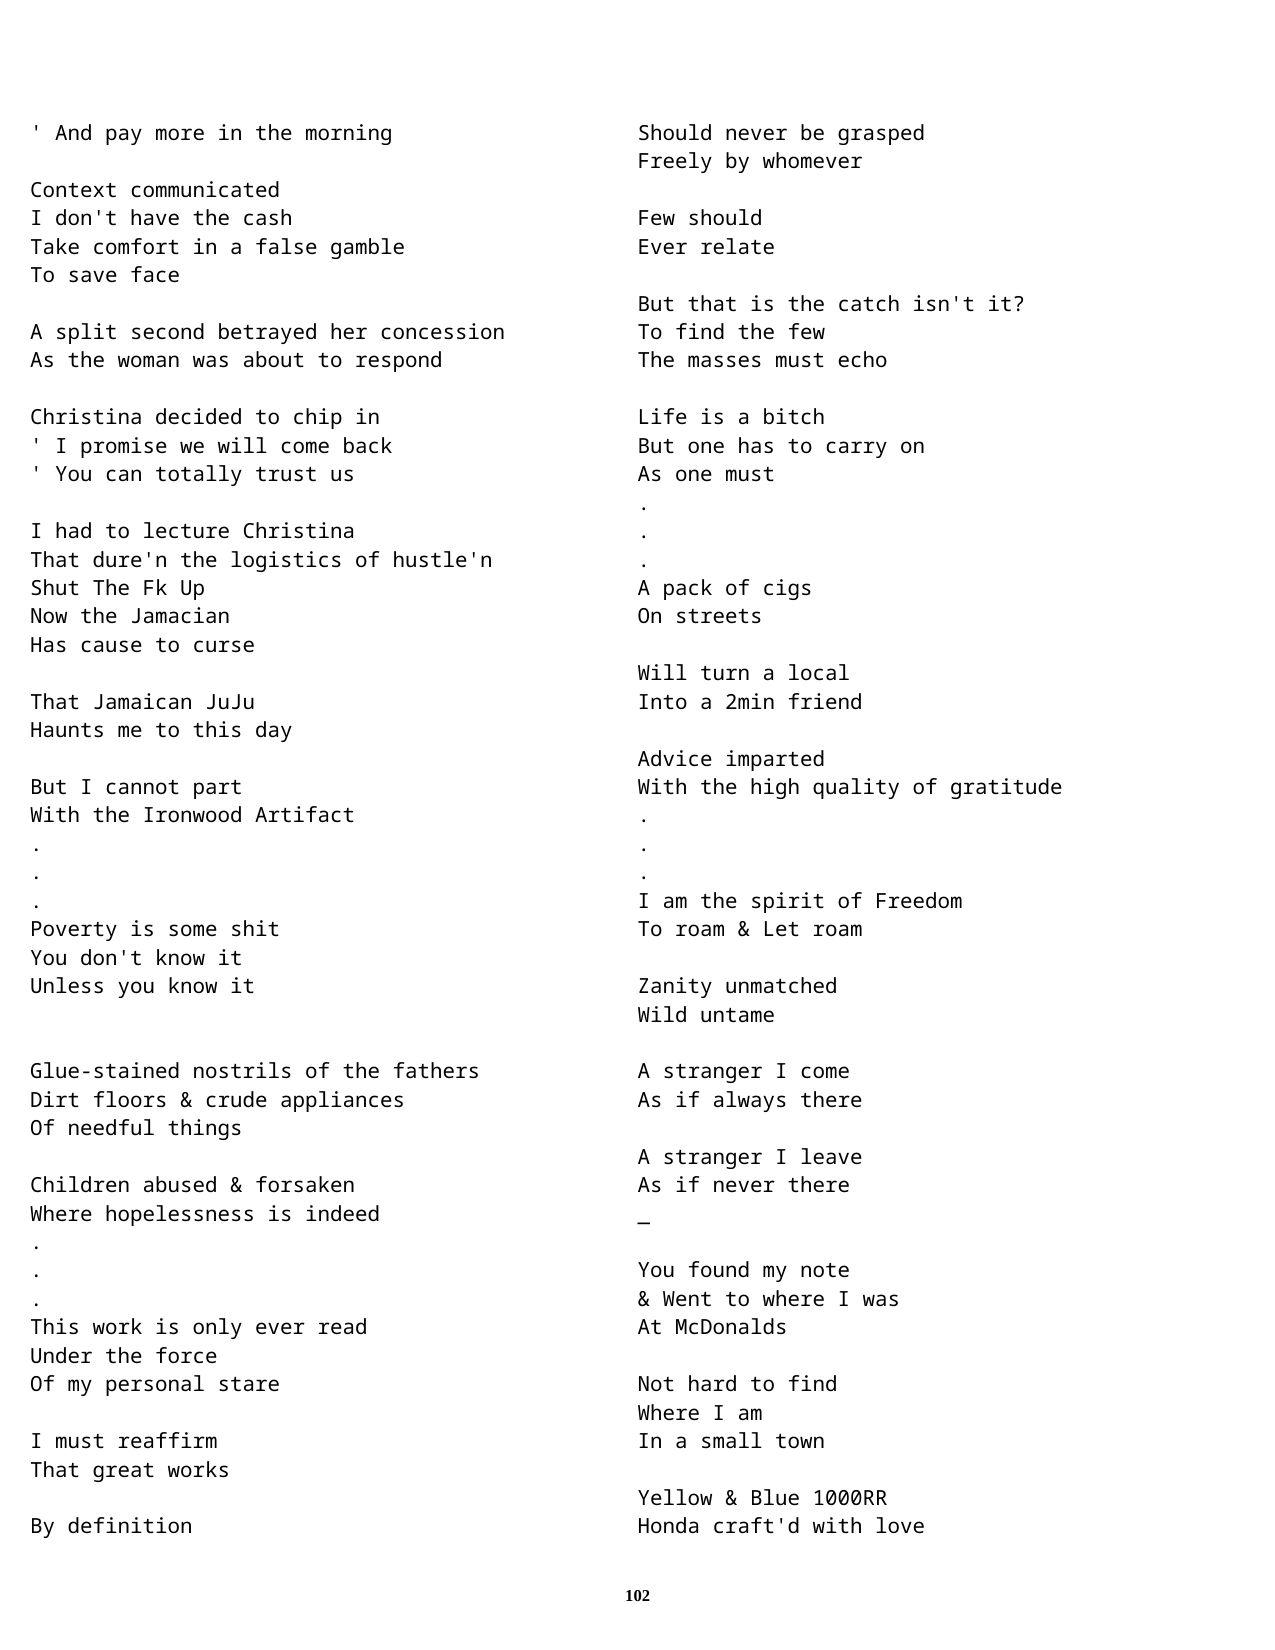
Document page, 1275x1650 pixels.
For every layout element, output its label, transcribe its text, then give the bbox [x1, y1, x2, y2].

text . [637, 488, 1245, 516]
text . [30, 1256, 637, 1284]
text ' You can totally trust us [30, 459, 637, 488]
text To save face [30, 260, 637, 289]
text I had to lecture Christina [30, 516, 637, 545]
text . [637, 801, 1245, 829]
text Take comfort in a false gamble [30, 232, 637, 260]
text . [637, 516, 1245, 545]
text Freely by whomever [637, 147, 1245, 175]
text Dirt floors & crude appliances [30, 1085, 637, 1113]
text Has cause to curse [30, 630, 637, 658]
text ' I promise we will come back [30, 431, 637, 459]
text Christina decided to chip in [30, 402, 637, 431]
text . [637, 829, 1245, 857]
text Few should [637, 203, 1245, 232]
text Under the force [30, 1341, 637, 1369]
text Unless you know it [30, 971, 637, 1000]
text Will turn a local [637, 658, 1245, 687]
text I must reaffirm [30, 1426, 637, 1455]
text Wild untame [637, 1000, 1245, 1028]
text The masses must echo [637, 346, 1245, 374]
text & Went to where I was [637, 1284, 1245, 1312]
text Glue-stained nostrils of the fathers [30, 1057, 637, 1085]
text Into a 2min friend [637, 687, 1245, 715]
text A stranger I come [637, 1057, 1245, 1085]
text Honda craft'd with love [637, 1512, 1245, 1540]
text Poverty is some shit [30, 914, 637, 943]
text Of needful things [30, 1113, 637, 1142]
text But one has to carry on [637, 431, 1245, 459]
text In a small town [637, 1426, 1245, 1455]
text Context communicated [30, 175, 637, 203]
text . [30, 1284, 637, 1312]
text This work is only ever read [30, 1312, 637, 1341]
text As if always there [637, 1085, 1245, 1113]
text Children abused & forsaken [30, 1170, 637, 1199]
text . [637, 857, 1245, 886]
text A stranger I leave [637, 1142, 1245, 1170]
text . [30, 857, 637, 886]
text As if never there [637, 1170, 1245, 1199]
text Life is a bitch [637, 402, 1245, 431]
text You don't know it [30, 943, 637, 971]
text I don't have the cash [30, 203, 637, 232]
text Should never be grasped [637, 118, 1245, 147]
text ' And pay more in the morning [30, 118, 637, 147]
text Of my personal stare [30, 1369, 637, 1398]
text That Jamaican JuJu [30, 687, 637, 715]
text With the Ironwood Artifact [30, 801, 637, 829]
text _ [637, 1199, 1245, 1227]
text Yellow & Blue 1000RR [637, 1483, 1245, 1512]
text But I cannot part [30, 772, 637, 801]
text Not hard to find [637, 1369, 1245, 1398]
text Where hopelessness is indeed [30, 1199, 637, 1227]
text But that is the catch isn't it? [637, 289, 1245, 317]
text At McDonalds [637, 1312, 1245, 1341]
text To find the few [637, 317, 1245, 346]
text By definition [30, 1512, 637, 1540]
text A pack of cigs [637, 573, 1245, 602]
text A split second betrayed her concession [30, 317, 637, 346]
text To roam & Let roam [637, 914, 1245, 943]
text Zanity unmatched [637, 971, 1245, 1000]
text . [30, 886, 637, 914]
text I am the spirit of Freedom [637, 886, 1245, 914]
text You found my note [637, 1256, 1245, 1284]
text . [30, 1227, 637, 1256]
text . [637, 545, 1245, 573]
text With the high quality of gratitude [637, 772, 1245, 801]
text As one must [637, 459, 1245, 488]
text That dure'n the logistics of hustle'n [30, 545, 637, 573]
text Shut The Fk Up [30, 573, 637, 602]
text Advice imparted [637, 744, 1245, 772]
text On streets [637, 602, 1245, 630]
text Ever relate [637, 232, 1245, 260]
text As the woman was about to respond [30, 346, 637, 374]
text That great works [30, 1455, 637, 1483]
text . [30, 829, 637, 857]
text Where I am [637, 1398, 1245, 1426]
text Haunts me to this day [30, 715, 637, 744]
text Now the Jamacian [30, 602, 637, 630]
